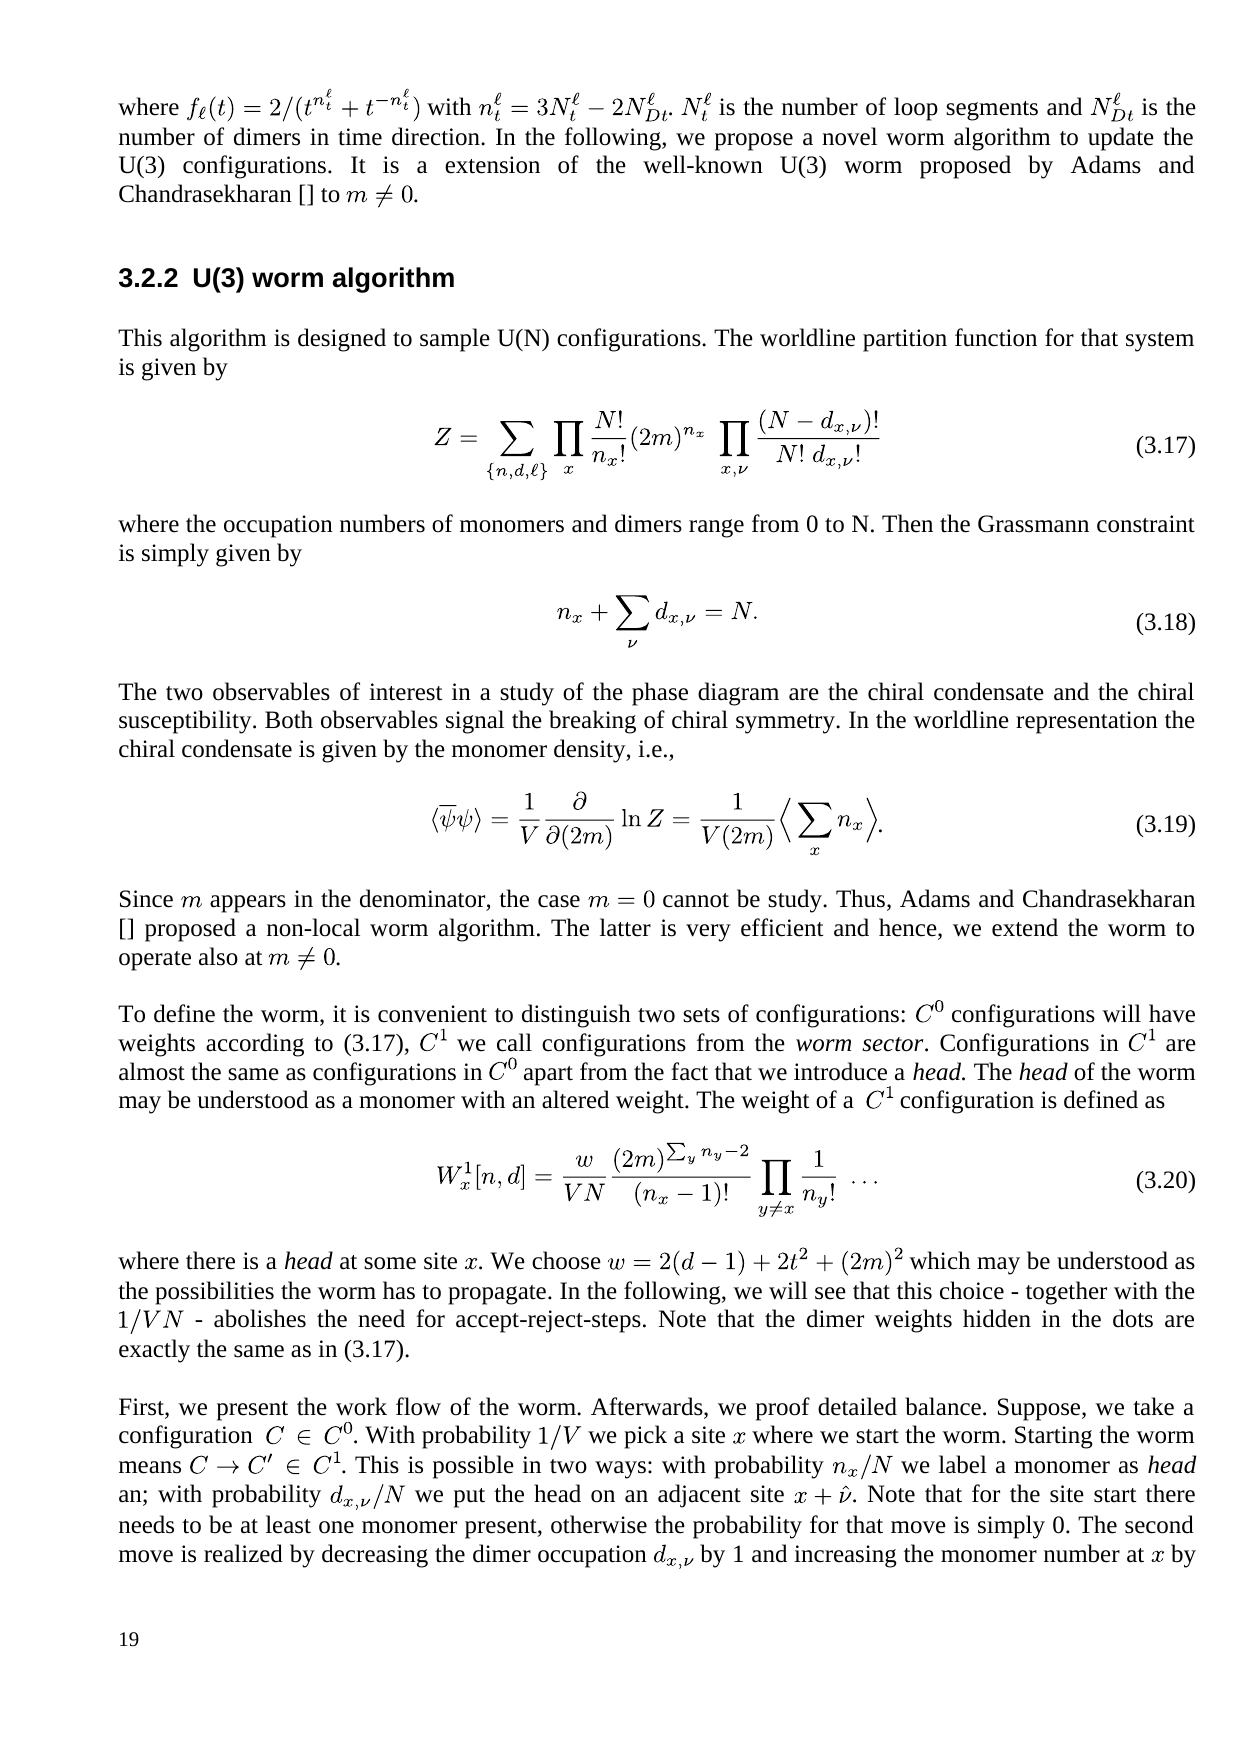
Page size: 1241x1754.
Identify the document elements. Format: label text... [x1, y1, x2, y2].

text [118, 1143, 759, 1217]
text where the occupation numbers of monomers and dimers range from 0 to N. Then the Grassmann constraint is simply given by [118, 509, 1196, 567]
text where there is a head at some site . We choose which may be understood as the possibilities the worm has to propagate. In the following, we will see that this choice - together with the - abolishes the need for accept-reject-steps. Note that the dimer weights hidden in the dots are exactly the same as in (3.17). [118, 1246, 1196, 1363]
text . (3.19) [819, 792, 1196, 855]
text where with . is the number of loop segments and is the number of dimers in time direction. In the following, we propose a novel worm algorithm to update the U(3) configurations. It is a extension of the well-known U(3) worm proposed by Adams and Chandrasekharan [] to . [118, 89, 1196, 208]
text [118, 409, 764, 480]
text [118, 595, 628, 648]
text (3.18) [632, 595, 1196, 648]
text (3.17) [544, 409, 1196, 480]
text This algorithm is designed to sample U(N) configurations. The worldline partition function for that system is given by [118, 323, 1196, 381]
text Since appears in the denominator, the case cannot be study. Thus, Adams and Chandrasekharan [] proposed a non-local worm algorithm. The latter is very efficient and hence, we extend the worm to operate also at . [118, 884, 1196, 970]
text (3.20) [773, 1143, 1196, 1217]
text To define the worm, it is convenient to distinguish two sets of configurations: configurations will have weights according to (3.17), we call configurations from the worm sector. Configurations in are almost the same as configurations in apart from the fact that we introduce a head. The head of the worm may be understood as a monomer with an altered weight. The weight of a configuration is defined as [118, 999, 1196, 1114]
subtitle U(3) worm algorithm [118, 262, 1196, 293]
text [118, 792, 810, 855]
text First, we present the work flow of the worm. Afterwards, we proof detailed balance. Suppose, we take a configuration . With probability we pick a site where we start the worm. Starting the worm means . This is possible in two ways: with probability we label a monomer as head an; with probability we put the head on an adjacent site . Note that for the site start there needs to be at least one monomer present, otherwise the probability for that move is simply 0. The second move is realized by decreasing the dimer occupation by 1 and increasing the monomer number at by [118, 1392, 1196, 1569]
text The two observables of interest in a study of the phase diagram are the chiral condensate and the chiral susceptibility. Both observables signal the breaking of chiral symmetry. In the worldline representation the chiral condensate is given by the monomer density, i.e., [118, 677, 1196, 763]
